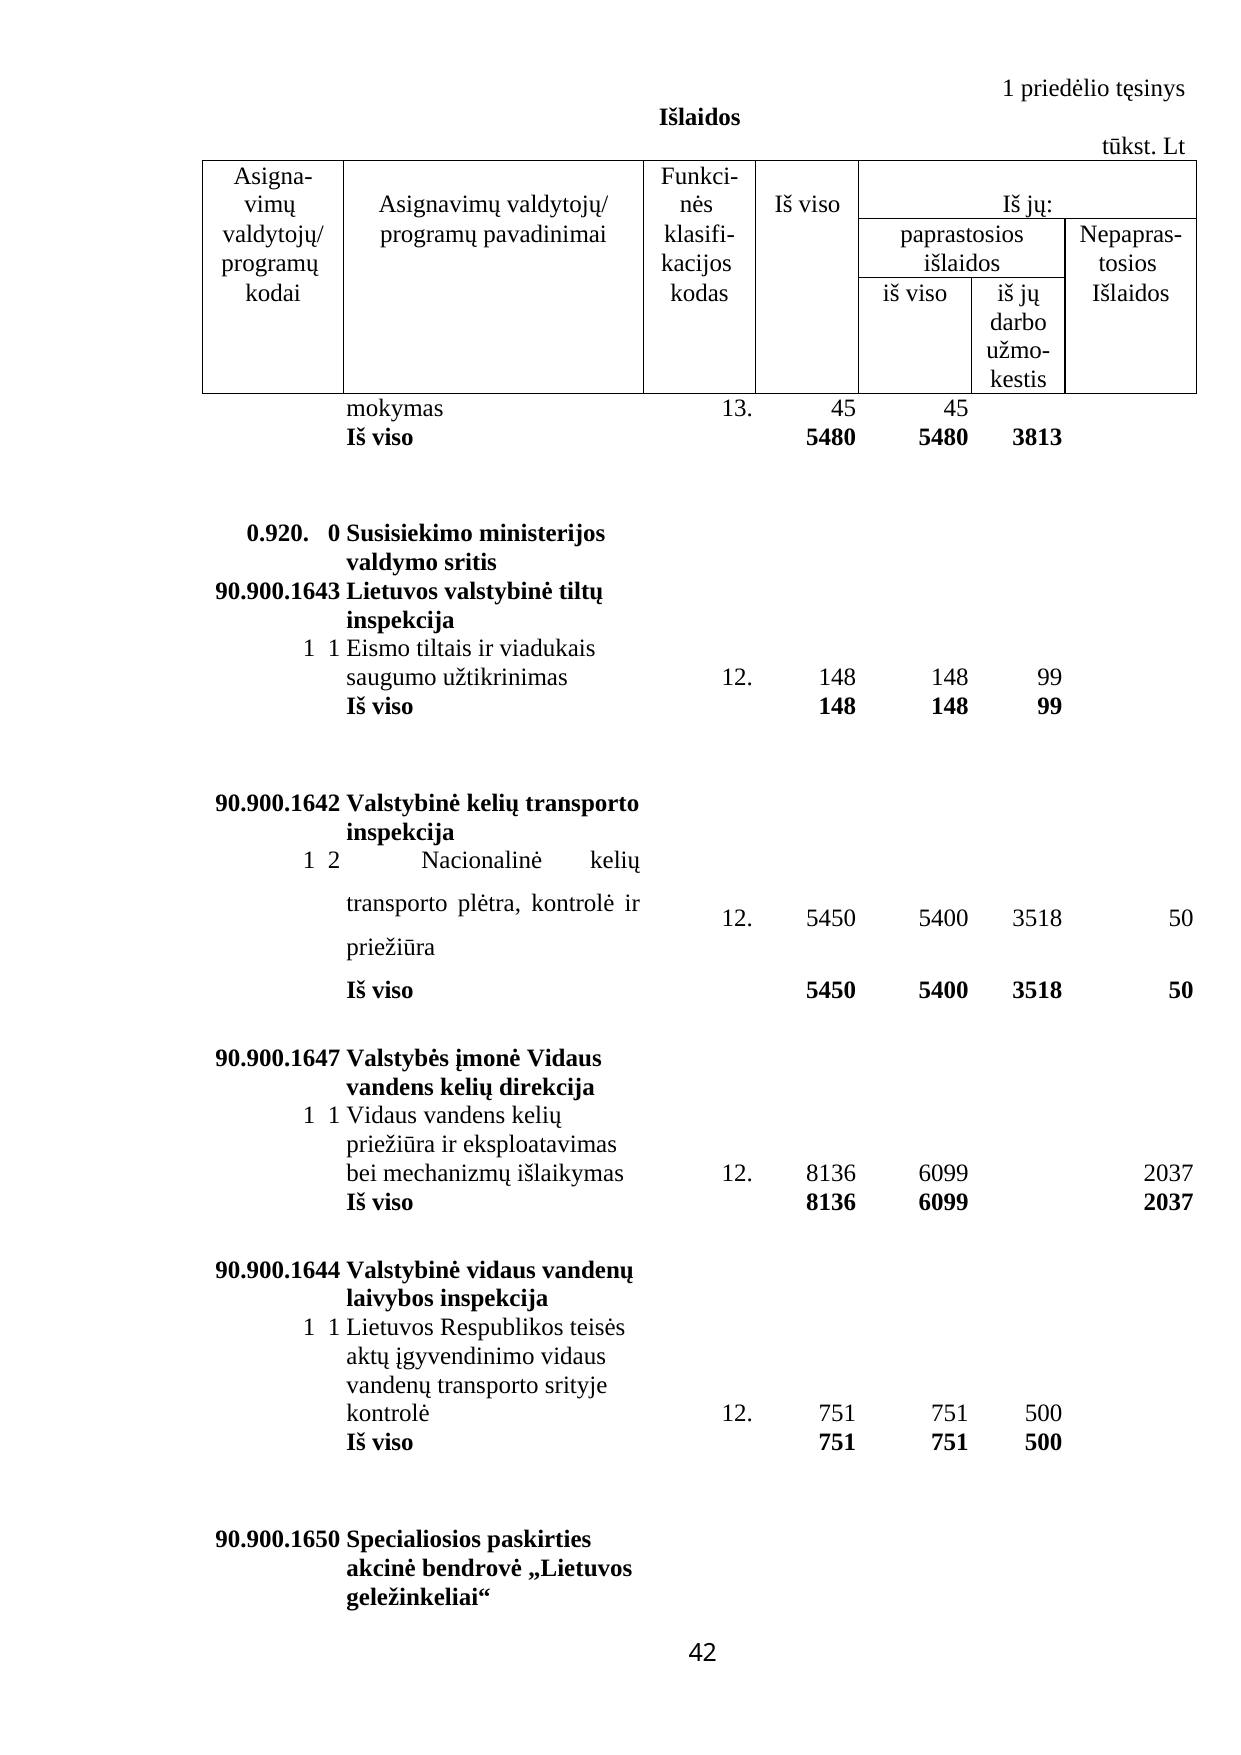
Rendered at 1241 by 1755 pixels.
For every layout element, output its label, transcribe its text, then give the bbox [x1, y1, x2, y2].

table_cell 12. [643, 1100, 756, 1187]
table_cell mokymas [343, 394, 643, 422]
table_cell [643, 1524, 756, 1610]
table_cell programų pavadinimai [344, 218, 643, 277]
table_cell Iš viso [756, 161, 858, 218]
table_cell Iš viso [343, 975, 643, 1009]
table_cell [1065, 725, 1196, 788]
table_cell 50 [1065, 975, 1196, 1009]
table_cell 1 2 [203, 845, 343, 975]
table_cell [343, 1221, 643, 1255]
table_cell 50 [1065, 845, 1196, 975]
table_cell 8136 [756, 1187, 859, 1221]
table_cell 8136 [756, 1100, 859, 1187]
table_cell 3518 [971, 845, 1065, 975]
table_cell 12. [643, 634, 756, 691]
table_cell iš viso [859, 278, 971, 393]
table_cell [203, 422, 343, 456]
table_cell [756, 576, 859, 633]
table_cell 45 [756, 394, 859, 422]
table_cell Iš viso [343, 1427, 643, 1461]
table_cell [971, 576, 1065, 633]
table_cell 5400 [859, 845, 971, 975]
table_cell [756, 1524, 859, 1610]
table_cell Valstybinė vidaus vandenų laivybos inspekcija [343, 1255, 643, 1312]
table_cell [971, 1461, 1065, 1524]
table_cell 2037 [1065, 1187, 1196, 1221]
table_cell 0.920. 0 [203, 519, 343, 576]
table_cell [643, 725, 756, 788]
table_cell Nacionalinė kelių transporto plėtra, kontrolė ir priežiūra [343, 845, 643, 975]
table_cell [643, 1461, 756, 1524]
table_cell [343, 725, 643, 788]
table_cell [859, 1221, 971, 1255]
table_cell kodas [644, 277, 755, 393]
table_cell [756, 1461, 859, 1524]
table_cell [1065, 1312, 1196, 1427]
table_cell [344, 277, 643, 393]
table_cell [1065, 1255, 1196, 1312]
table_cell 751 [859, 1427, 971, 1461]
table_cell [756, 1221, 859, 1255]
table_cell [643, 975, 756, 1009]
table_cell Asigna-vimų [203, 161, 343, 218]
table_cell klasifi-kacijos [644, 218, 755, 277]
table_cell [203, 1461, 343, 1524]
table_cell 148 [859, 634, 971, 691]
table_cell [756, 218, 858, 277]
table_cell 5480 [756, 422, 859, 456]
table_cell 90.900.1643 [203, 576, 343, 633]
table_cell kodai [203, 277, 343, 393]
table_cell [859, 456, 971, 518]
table_cell 90.900.1647 [203, 1043, 343, 1100]
table_cell [643, 422, 756, 456]
table_cell 751 [859, 1312, 971, 1427]
table_cell [343, 1461, 643, 1524]
table_cell 3518 [971, 975, 1065, 1009]
table_cell [859, 519, 971, 576]
table_cell [203, 394, 343, 422]
table_cell Asignavimų valdytojų/ [344, 161, 643, 218]
table_cell [203, 1009, 343, 1043]
table_cell [971, 788, 1065, 845]
table_cell valdytojų/ programų [203, 218, 343, 277]
table_cell 5400 [859, 975, 971, 1009]
table_cell [859, 1009, 971, 1043]
table_cell [343, 456, 643, 518]
table_cell [1065, 691, 1196, 725]
table_cell [1065, 519, 1196, 576]
table_cell [203, 456, 343, 518]
table_cell 45 [859, 394, 971, 422]
table_cell 13. [643, 394, 756, 422]
table_cell Išlaidos [1066, 277, 1196, 393]
table_cell [1065, 1524, 1196, 1610]
table_cell [643, 456, 756, 518]
table_cell Funkci-nės [644, 161, 755, 218]
table_cell [971, 519, 1065, 576]
table_cell [971, 1009, 1065, 1043]
table_cell Iš viso [343, 1187, 643, 1221]
table_cell [971, 1524, 1065, 1610]
table_cell 90.900.1650 [203, 1524, 343, 1610]
table_cell [203, 1187, 343, 1221]
table_cell [643, 1009, 756, 1043]
table_cell Lietuvos valstybinė tiltų inspekcija [343, 576, 643, 633]
table_cell [643, 1427, 756, 1461]
table_cell [203, 975, 343, 1009]
table_cell [756, 519, 859, 576]
table_cell [1065, 422, 1196, 456]
table_cell [756, 277, 858, 393]
table_cell [643, 691, 756, 725]
table_cell 90.900.1644 [203, 1255, 343, 1312]
table_cell 751 [756, 1427, 859, 1461]
table_cell [971, 1100, 1065, 1187]
table_cell 148 [859, 691, 971, 725]
table_cell [756, 788, 859, 845]
table_cell 1 1 [203, 1100, 343, 1187]
table_cell 5450 [756, 845, 859, 975]
table_cell [203, 725, 343, 788]
table_cell Lietuvos Respublikos teisės aktų įgyvendinimo vidaus vandenų transporto srityje kontrolė [343, 1312, 643, 1427]
table_cell [756, 1043, 859, 1100]
table_cell [643, 1255, 756, 1312]
table_cell 3813 [971, 422, 1065, 456]
table_cell iš jų darbo užmo-kestis [972, 278, 1064, 393]
table_cell Iš viso [343, 691, 643, 725]
table_cell [971, 1187, 1065, 1221]
table_cell [971, 1043, 1065, 1100]
table_cell 6099 [859, 1187, 971, 1221]
table_cell 90.900.1642 [203, 788, 343, 845]
table_cell [1065, 788, 1196, 845]
table_cell [971, 1221, 1065, 1255]
table_cell Nepapras-tosios [1066, 219, 1196, 277]
table_cell Valstybės įmonė Vidaus vandens kelių direkcija [343, 1043, 643, 1100]
table_cell [859, 576, 971, 633]
table_cell [859, 725, 971, 788]
table_cell [1065, 576, 1196, 633]
table_cell [203, 1221, 343, 1255]
table_cell 1 1 [203, 1312, 343, 1427]
table_cell Išlaidos [203, 102, 1196, 131]
table_cell [203, 1427, 343, 1461]
table_cell Iš viso [343, 422, 643, 456]
table_cell [1065, 634, 1196, 691]
table_cell 2037 [1065, 1100, 1196, 1187]
table_cell 751 [756, 1312, 859, 1427]
table_cell [643, 1043, 756, 1100]
table_cell Valstybinė kelių transporto inspekcija [343, 788, 643, 845]
table_cell [971, 725, 1065, 788]
table_cell [971, 1255, 1065, 1312]
table_cell 148 [756, 634, 859, 691]
table_cell Specialiosios paskirties akcinė bendrovė „Lietuvos geležinkeliai“ [343, 1524, 643, 1610]
table_cell tūkst. Lt [203, 131, 1196, 160]
table_header 1 priedėlio tęsinys [203, 74, 1196, 102]
table_cell 5480 [859, 422, 971, 456]
table_cell [756, 725, 859, 788]
table_cell [1065, 1461, 1196, 1524]
table_cell Vidaus vandens kelių priežiūra ir eksploatavimas bei mechanizmų išlaikymas [343, 1100, 643, 1187]
table_cell [971, 394, 1065, 422]
table_cell 1 1 [203, 634, 343, 691]
table_cell [859, 1043, 971, 1100]
table_cell [859, 788, 971, 845]
table_cell [756, 456, 859, 518]
table_cell [1065, 456, 1196, 518]
table_cell Eismo tiltais ir viadukais saugumo užtikrinimas [343, 634, 643, 691]
table_cell 148 [756, 691, 859, 725]
table_cell 12. [643, 845, 756, 975]
table_cell [971, 456, 1065, 518]
table_cell [643, 1187, 756, 1221]
table_cell [343, 1009, 643, 1043]
table_cell [1065, 394, 1196, 422]
table_cell 12. [643, 1312, 756, 1427]
table_cell Susisiekimo ministerijos valdymo sritis [343, 519, 643, 576]
table_cell [859, 1524, 971, 1610]
table_cell 99 [971, 634, 1065, 691]
table_cell paprastosios išlaidos [859, 219, 1064, 277]
table_cell [756, 1009, 859, 1043]
table_cell [859, 1461, 971, 1524]
table_cell [643, 1221, 756, 1255]
table_cell [1065, 1427, 1196, 1461]
table_cell 6099 [859, 1100, 971, 1187]
table_cell 99 [971, 691, 1065, 725]
table_cell [643, 788, 756, 845]
table_cell [756, 1255, 859, 1312]
table_cell [1065, 1221, 1196, 1255]
table_cell Iš jų: [859, 161, 1196, 218]
table_cell [1065, 1009, 1196, 1043]
table_cell [859, 1255, 971, 1312]
table_cell 5450 [756, 975, 859, 1009]
table_cell [203, 691, 343, 725]
table_cell [643, 576, 756, 633]
table_cell 500 [971, 1427, 1065, 1461]
table_cell [1065, 1043, 1196, 1100]
table_cell [643, 519, 756, 576]
table_cell 500 [971, 1312, 1065, 1427]
